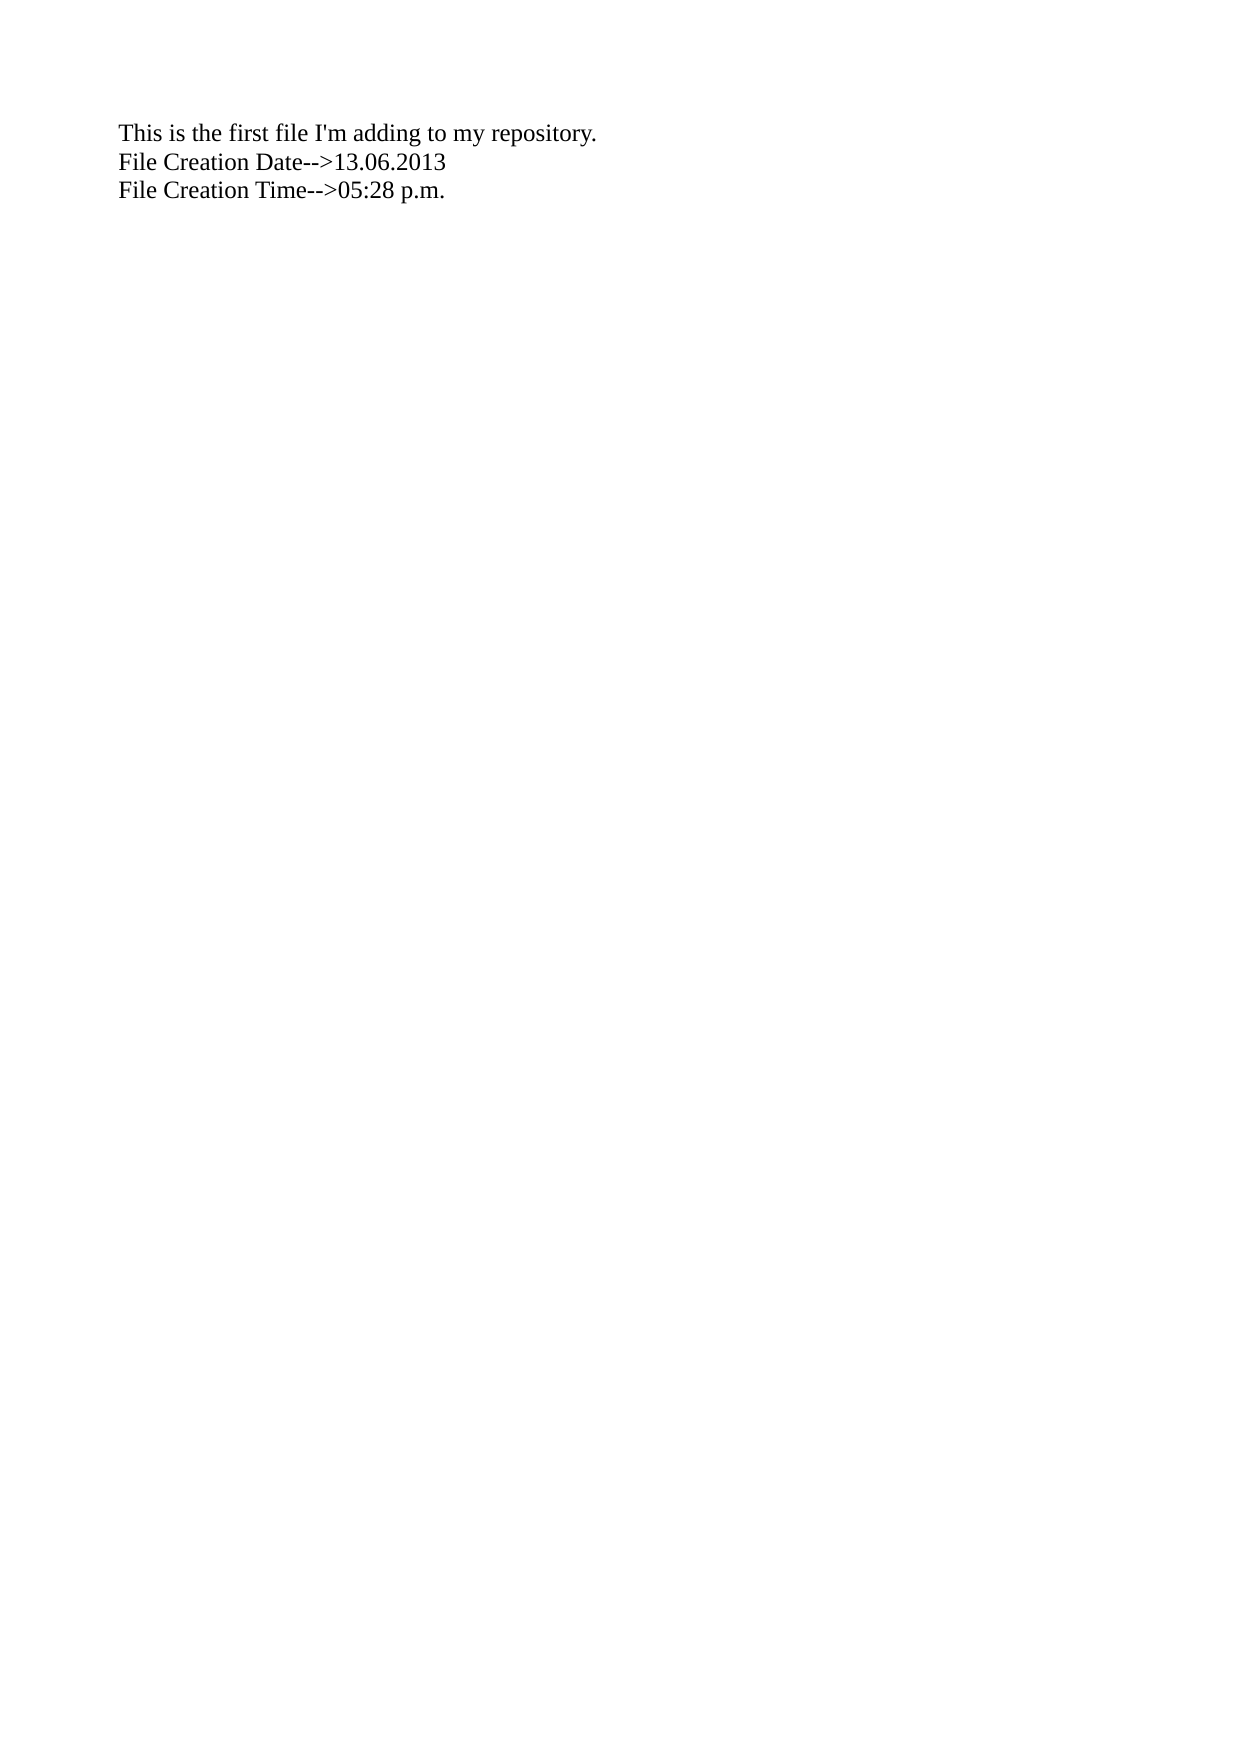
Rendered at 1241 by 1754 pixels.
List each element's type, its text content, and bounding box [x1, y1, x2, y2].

text File Creation Time-->05:28 p.m. [118, 176, 1122, 204]
text This is the first file I'm adding to my repository. [118, 118, 1122, 147]
text File Creation Date-->13.06.2013 [118, 147, 1122, 176]
